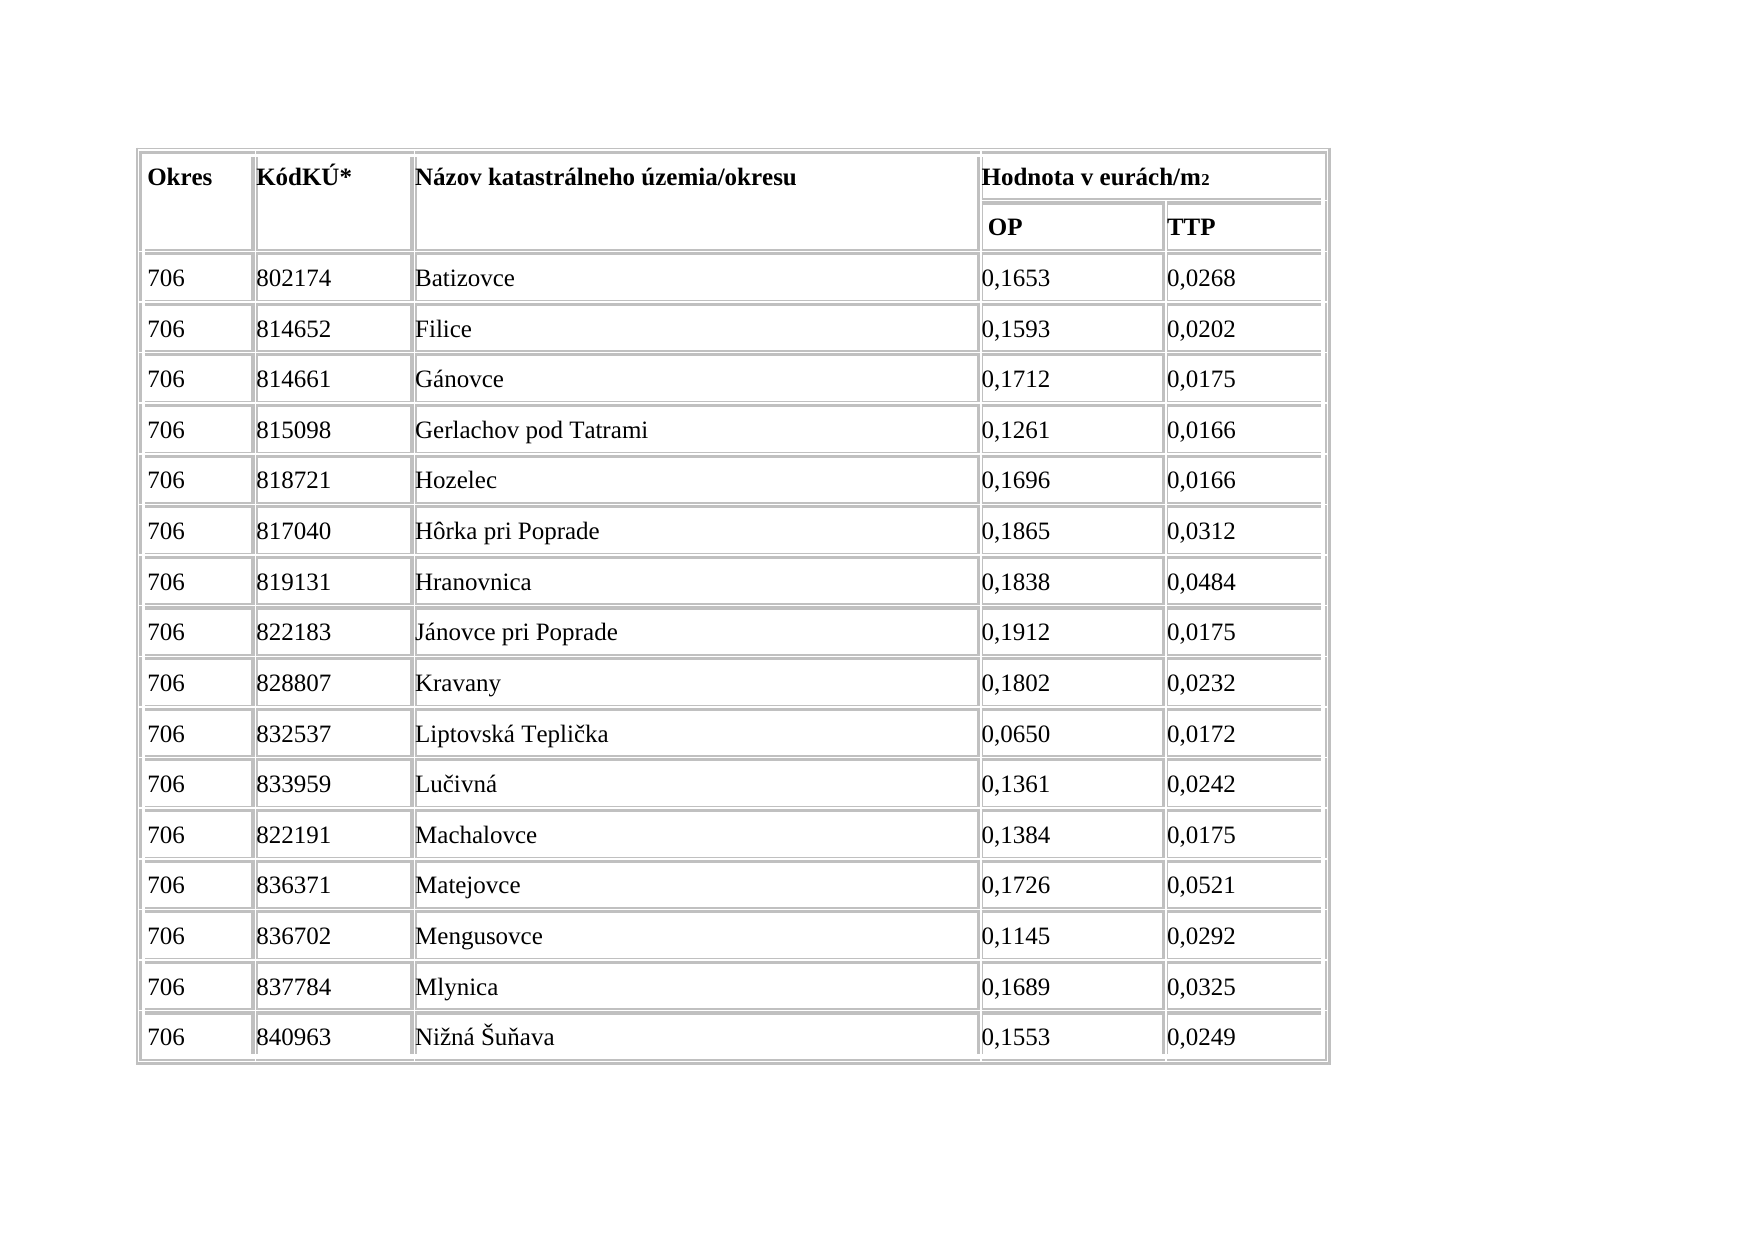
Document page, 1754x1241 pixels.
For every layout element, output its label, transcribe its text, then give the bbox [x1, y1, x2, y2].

table_cell 0,1261 [983, 407, 1162, 451]
table_cell 836702 [258, 913, 410, 958]
table_cell Jánovce pri Poprade [417, 610, 977, 654]
table_cell 814652 [258, 306, 410, 350]
table_cell 0,0650 [983, 711, 1162, 755]
table_cell 0,1912 [983, 610, 1162, 654]
table_cell 706 [139, 907, 254, 958]
table_cell 815098 [258, 407, 410, 451]
table_cell TTP [1165, 198, 1328, 249]
table_cell Hozelec [417, 458, 977, 502]
table_cell 0,0166 [1165, 451, 1328, 502]
table_cell 706 [139, 603, 254, 654]
table_cell 0,1145 [983, 913, 1162, 958]
table_cell 0,0175 [1165, 603, 1328, 654]
table_cell 0,0325 [1165, 958, 1328, 1008]
table_cell Batizovce [417, 255, 977, 299]
table_cell 0,0484 [1165, 553, 1328, 603]
table_cell 706 [139, 350, 254, 401]
table_cell 0,0232 [1165, 654, 1328, 704]
table_cell 706 [139, 451, 254, 502]
table_cell 706 [139, 249, 254, 299]
table_cell 828807 [258, 660, 410, 704]
table_cell Machalovce [417, 812, 977, 856]
table_cell 706 [139, 553, 254, 603]
table_cell 0,1802 [983, 660, 1162, 704]
table_cell 0,0202 [1165, 300, 1328, 350]
table_cell 833959 [258, 761, 410, 806]
table_cell 0,1726 [983, 863, 1162, 907]
table_cell 0,0268 [1165, 249, 1328, 299]
table_cell Gerlachov pod Tatrami [417, 407, 977, 451]
table_cell Mengusovce [417, 913, 977, 958]
table_cell Matejovce [417, 863, 977, 907]
table_cell Kravany [417, 660, 977, 704]
table_cell Mlynica [417, 964, 977, 1008]
table_cell 0,1593 [983, 306, 1162, 350]
table_cell 836371 [258, 863, 410, 907]
table_cell 0,0249 [1165, 1008, 1328, 1059]
table_cell 0,0175 [1165, 350, 1328, 401]
table_cell 840963 [255, 1008, 413, 1059]
table_cell 706 [139, 755, 254, 806]
table_cell 0,1653 [983, 255, 1162, 299]
table_header Hodnota v eurách/m2 [980, 149, 1328, 198]
table_cell 822191 [258, 812, 410, 856]
table_cell 822183 [258, 610, 410, 654]
table_header KódKÚ* [255, 149, 413, 249]
table_cell 0,1689 [983, 964, 1162, 1008]
table_cell 706 [139, 502, 254, 553]
table_header Okres [142, 154, 254, 249]
table_header Názov katastrálneho územia/okresu [414, 149, 980, 249]
table_cell 0,1361 [983, 761, 1162, 806]
table_cell 706 [139, 401, 254, 451]
table_cell OP [983, 205, 1162, 249]
table_cell 0,0166 [1165, 401, 1328, 451]
table_cell 706 [139, 856, 254, 907]
table_cell 0,0312 [1165, 502, 1328, 553]
table_cell 706 [139, 958, 254, 1008]
table_cell Hranovnica [417, 559, 977, 603]
table_cell 819131 [258, 559, 410, 603]
table_cell 818721 [258, 458, 410, 502]
table_cell 706 [139, 1008, 254, 1059]
table_cell 0,0175 [1165, 806, 1328, 856]
table_cell 832537 [258, 711, 410, 755]
table_cell Gánovce [417, 356, 977, 401]
table_cell 802174 [258, 255, 410, 299]
table_cell 706 [139, 654, 254, 704]
table_cell 0,0242 [1165, 755, 1328, 806]
table_cell 706 [139, 806, 254, 856]
table_cell Lučivná [417, 761, 977, 806]
table_cell Hôrka pri Poprade [417, 508, 977, 553]
table_cell 706 [139, 705, 254, 755]
table_cell 0,0172 [1165, 705, 1328, 755]
table_cell 0,1838 [983, 559, 1162, 603]
table_cell 0,1553 [980, 1008, 1165, 1059]
table_cell 0,1712 [983, 356, 1162, 401]
table_cell 814661 [258, 356, 410, 401]
table_cell 0,0521 [1165, 856, 1328, 907]
table_cell 0,1865 [983, 508, 1162, 553]
table_cell 0,1696 [983, 458, 1162, 502]
table_cell 706 [139, 300, 254, 350]
table_cell 837784 [258, 964, 410, 1008]
table_cell 0,1384 [983, 812, 1162, 856]
table_cell Filice [417, 306, 977, 350]
table_cell Liptovská Teplička [417, 711, 977, 755]
table_cell Nižná Šuňava [414, 1008, 980, 1059]
table_cell 817040 [258, 508, 410, 553]
table_cell 0,0292 [1165, 907, 1328, 958]
